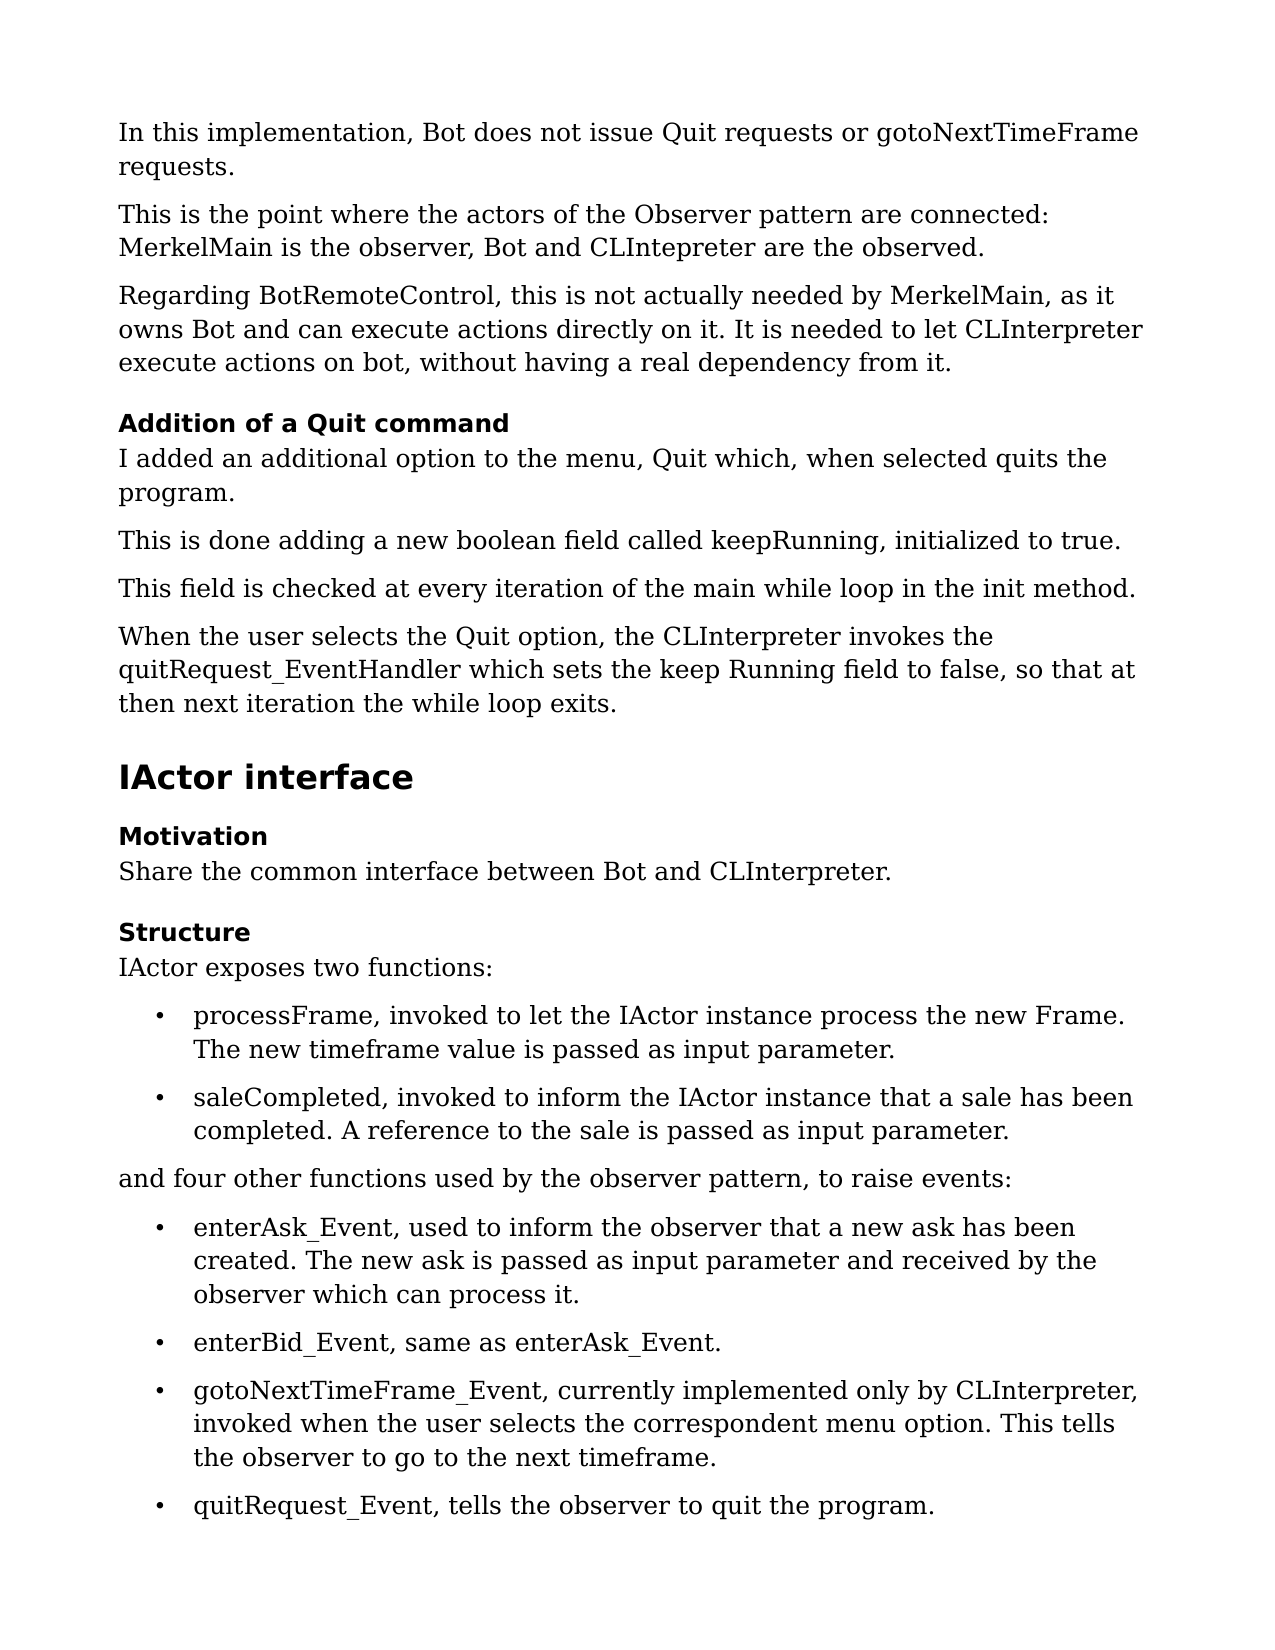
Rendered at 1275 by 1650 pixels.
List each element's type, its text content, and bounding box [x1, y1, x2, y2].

subtitle Motivation [118, 822, 1157, 851]
text This is the point where the actors of the Observer pattern are connected: MerkelMain is the observer, Bot and CLIntepreter are the observed. [118, 200, 1157, 262]
list enterBid_Event, same as enterAsk_Event. [156, 1328, 1157, 1357]
subtitle IActor interface [118, 758, 1157, 797]
list saleCompleted, invoked to inform the IActor instance that a sale has been completed. A reference to the sale is passed as input parameter. [156, 1083, 1157, 1146]
list quitRequest_Event, tells the observer to quit the program. [156, 1491, 1157, 1520]
text I added an additional option to the menu, Quit which, when selected quits the program. [118, 444, 1157, 507]
text This is done adding a new boolean field called keepRunning, initialized to true. [118, 526, 1157, 555]
text This field is checked at every iteration of the main while loop in the init method. [118, 574, 1157, 603]
subtitle Addition of a Quit command [118, 409, 1157, 438]
text In this implementation, Bot does not issue Quit requests or gotoNextTimeFrame requests. [118, 118, 1157, 181]
list processFrame, invoked to let the IActor instance process the new Frame. The new timeframe value is passed as input parameter. [156, 1001, 1157, 1064]
text Share the common interface between Bot and CLInterpreter. [118, 857, 1157, 887]
list gotoNextTimeFrame_Event, currently implemented only by CLInterpreter, invoked when the user selects the correspondent menu option. This tells the observer to go to the next timeframe. [156, 1376, 1157, 1472]
text IActor exposes two functions: [118, 953, 1157, 982]
text When the user selects the Quit option, the CLInterpreter invokes the quitRequest_EventHandler which sets the keep Running field to false, so that at then next iteration the while loop exits. [118, 622, 1157, 718]
text and four other functions used by the observer pattern, to raise events: [118, 1164, 1157, 1194]
subtitle Structure [118, 918, 1157, 947]
list enterAsk_Event, used to inform the observer that a new ask has been created. The new ask is passed as input parameter and received by the observer which can process it. [156, 1213, 1157, 1309]
text Regarding BotRemoteControl, this is not actually needed by MerkelMain, as it owns Bot and can execute actions directly on it. It is needed to let CLInterpreter execute actions on bot, without having a real dependency from it. [118, 281, 1157, 378]
